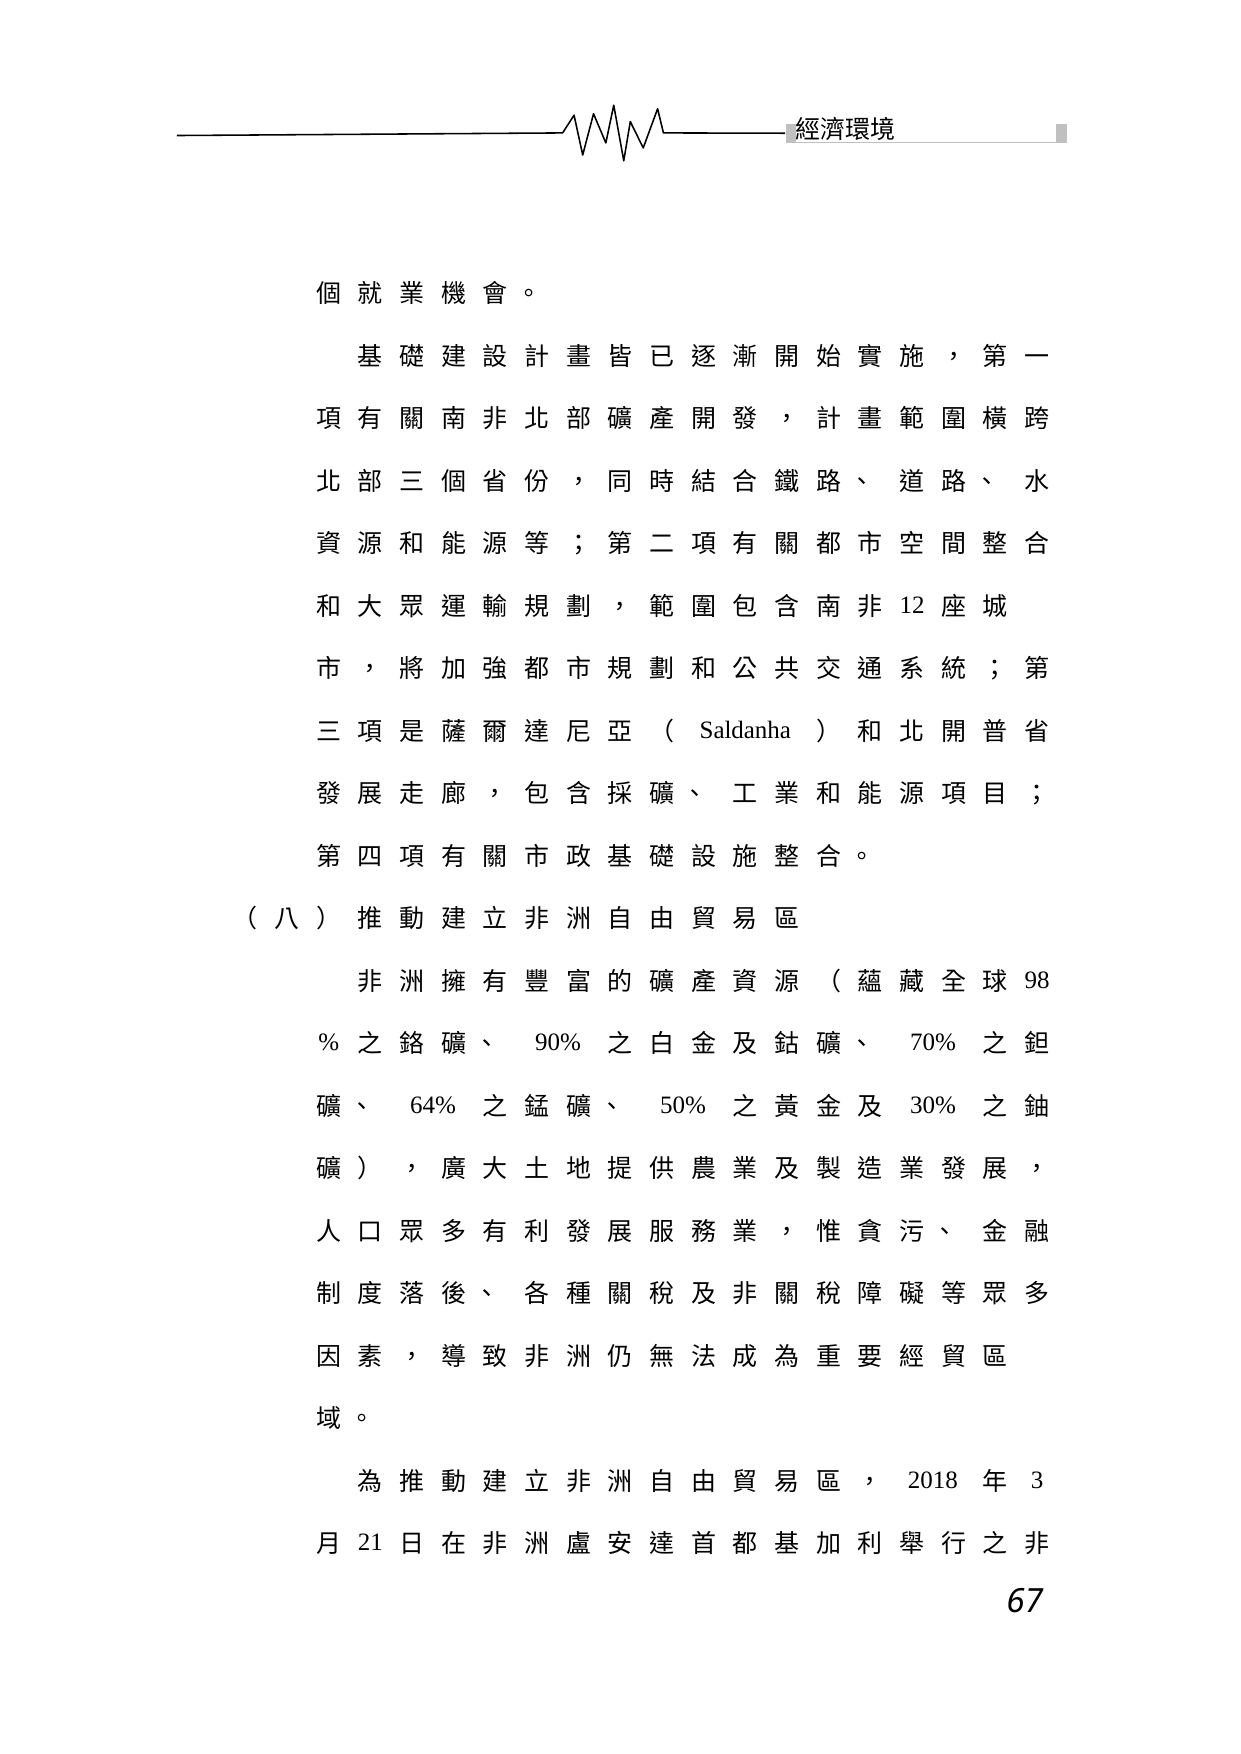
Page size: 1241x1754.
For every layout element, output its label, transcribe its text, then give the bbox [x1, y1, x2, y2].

text （八）推動建立非洲自由貿易區 [207, 875, 1058, 938]
text 基礎建設計畫皆已逐漸開始實施，第一項有關南非北部礦產開發，計畫範圍橫跨北部三個省份，同時結合鐵路、道路、水資源和能源等；第二項有關都市空間整合和大眾運輸規劃，範圍包含南非12座城市，將加強都市規劃和公共交通系統；第三項是薩爾達尼亞（Saldanha）和北開普省發展走廊，包含採礦、工業和能源項目；第四項有關市政基礎設施整合。 [281, 313, 1058, 875]
text 個就業機會。 [281, 250, 1058, 313]
text 為推動建立非洲自由貿易區，2018年3月21日在非洲盧安達首都基加利舉行之非 [281, 1438, 1058, 1563]
text 非洲擁有豐富的礦產資源（蘊藏全球98%之鉻礦、90%之白金及鈷礦、70%之鉭礦、64%之錳礦、50%之黃金及30%之鈾礦），廣大土地提供農業及製造業發展，人口眾多有利發展服務業，惟貪污、金融制度落後、各種關稅及非關稅障礙等眾多因素，導致非洲仍無法成為重要經貿區域。 [281, 938, 1058, 1438]
